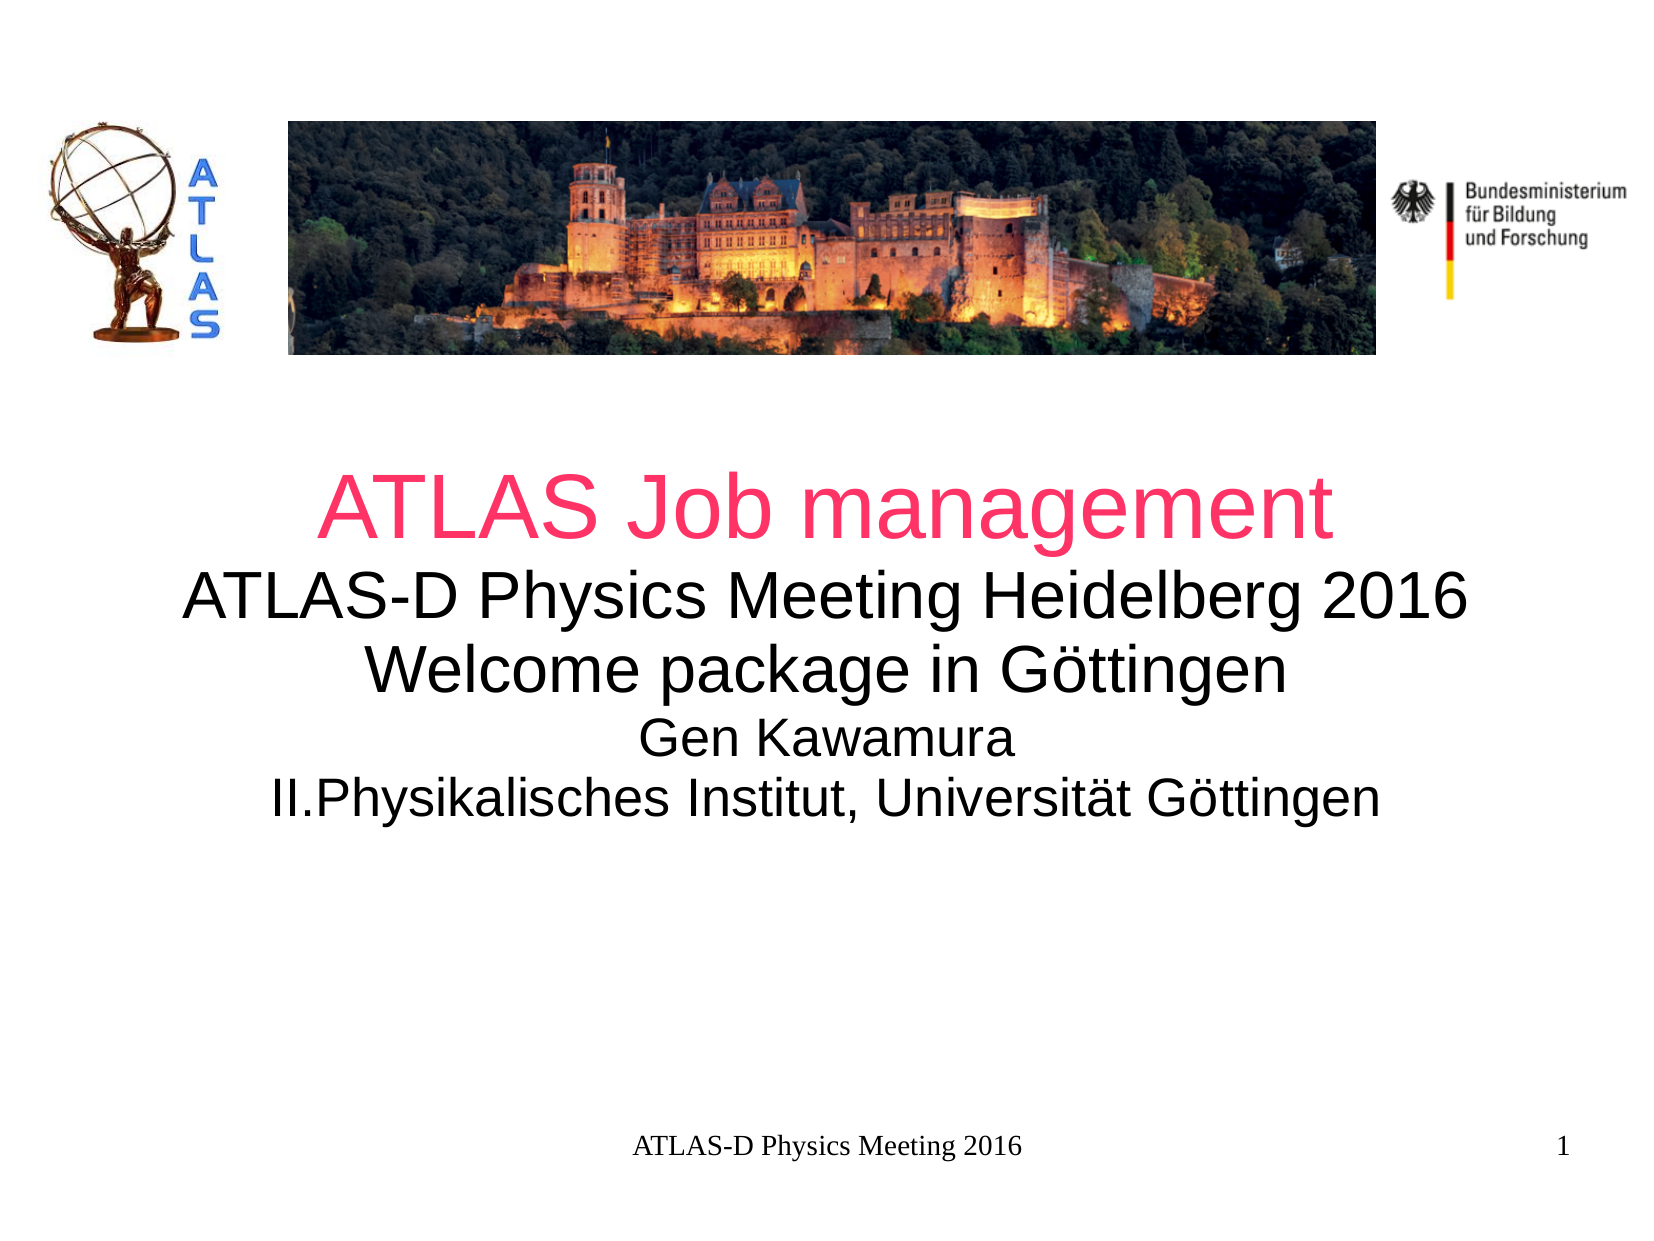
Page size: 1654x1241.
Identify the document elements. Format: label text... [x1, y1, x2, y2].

picture [1387, 174, 1641, 310]
picture [22, 104, 238, 364]
picture [288, 121, 1376, 355]
subtitle ATLAS Job management ATLAS-D Physics Meeting Heidelberg 2016 Welcome package in Göttingen Gen Kawamura II.Physikalisches Institut, Universität Göttingen [82, 161, 1571, 1122]
